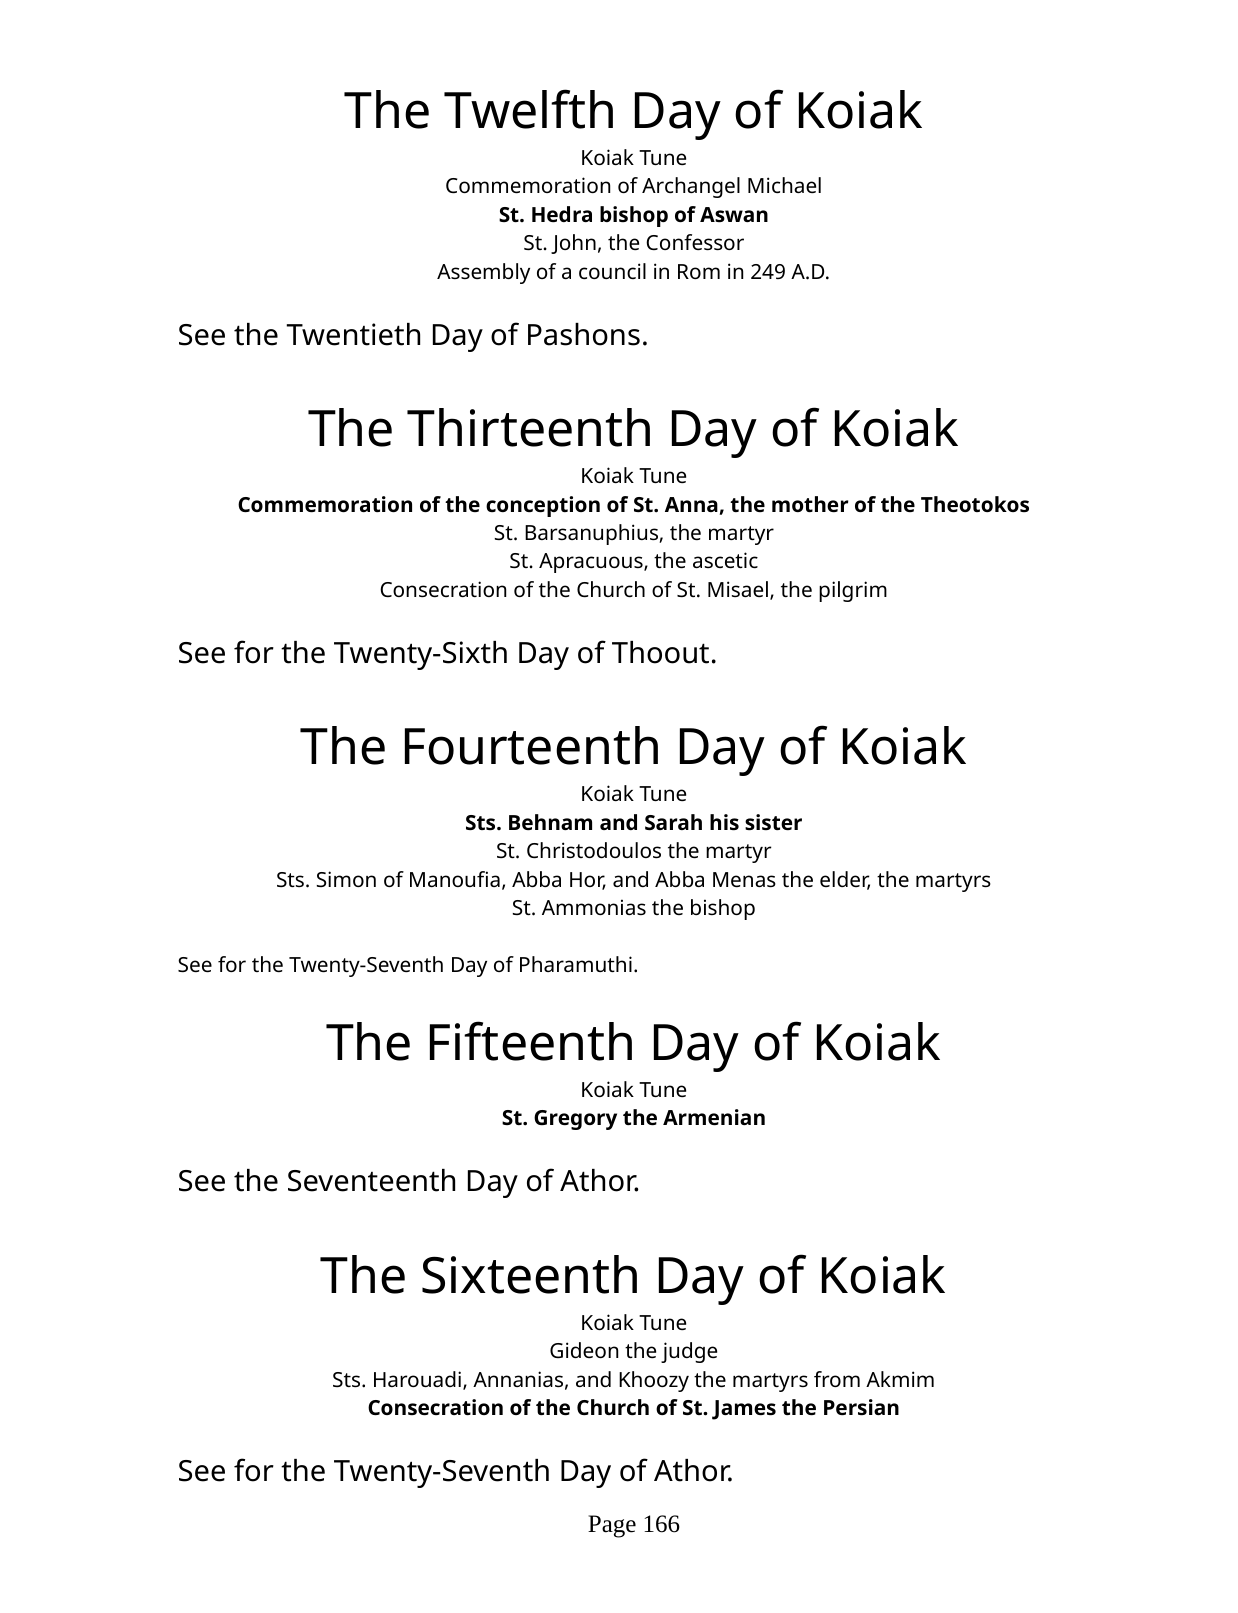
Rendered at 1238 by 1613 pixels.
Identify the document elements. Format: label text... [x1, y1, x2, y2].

text St. Hedra bishop of Aswan [103, 200, 1164, 228]
text The Sixteenth Day of Koiak [103, 1240, 1164, 1308]
text Commemoration of the conception of St. Anna, the mother of the Theotokos [103, 490, 1164, 518]
text Koiak Tune [103, 1075, 1164, 1103]
text St. Christodoulos the martyr [103, 836, 1164, 865]
text The Fifteenth Day of Koiak [103, 1007, 1164, 1075]
text Koiak Tune [103, 779, 1164, 808]
text See the Seventeenth Day of Athor. [103, 1160, 1164, 1200]
text Gideon the judge [103, 1336, 1164, 1365]
text St. John, the Confessor [103, 228, 1164, 257]
text St. Ammonias the bishop [103, 893, 1164, 922]
text St. Barsanuphius, the martyr [103, 518, 1164, 547]
text The Fourteenth Day of Koiak [103, 711, 1164, 779]
text Koiak Tune [103, 1308, 1164, 1336]
text Assembly of a council in Rom in 249 A.D. [103, 257, 1164, 285]
text Koiak Tune [103, 143, 1164, 172]
text St. Apracuous, the ascetic [103, 547, 1164, 575]
text Sts. Harouadi, Annanias, and Khoozy the martyrs from Akmim [103, 1365, 1164, 1393]
text See for the Twenty-Seventh Day of Pharamuthi. [103, 950, 1164, 978]
text The Twelfth Day of Koiak [103, 75, 1164, 143]
text Consecration of the Church of St. Misael, the pilgrim [103, 575, 1164, 603]
text Consecration of the Church of St. James the Persian [103, 1393, 1164, 1422]
text See for the Twenty-Sixth Day of Thoout. [103, 632, 1164, 672]
text The Thirteenth Day of Koiak [103, 393, 1164, 461]
text See for the Twenty-Seventh Day of Athor. [103, 1450, 1164, 1490]
text Sts. Behnam and Sarah his sister [103, 808, 1164, 836]
text Koiak Tune [103, 461, 1164, 490]
text Commemoration of Archangel Michael [103, 172, 1164, 200]
text St. Gregory the Armenian [103, 1103, 1164, 1132]
text See the Twentieth Day of Pashons. [103, 314, 1164, 353]
text Sts. Simon of Manoufia, Abba Hor, and Abba Menas the elder, the martyrs [103, 865, 1164, 893]
